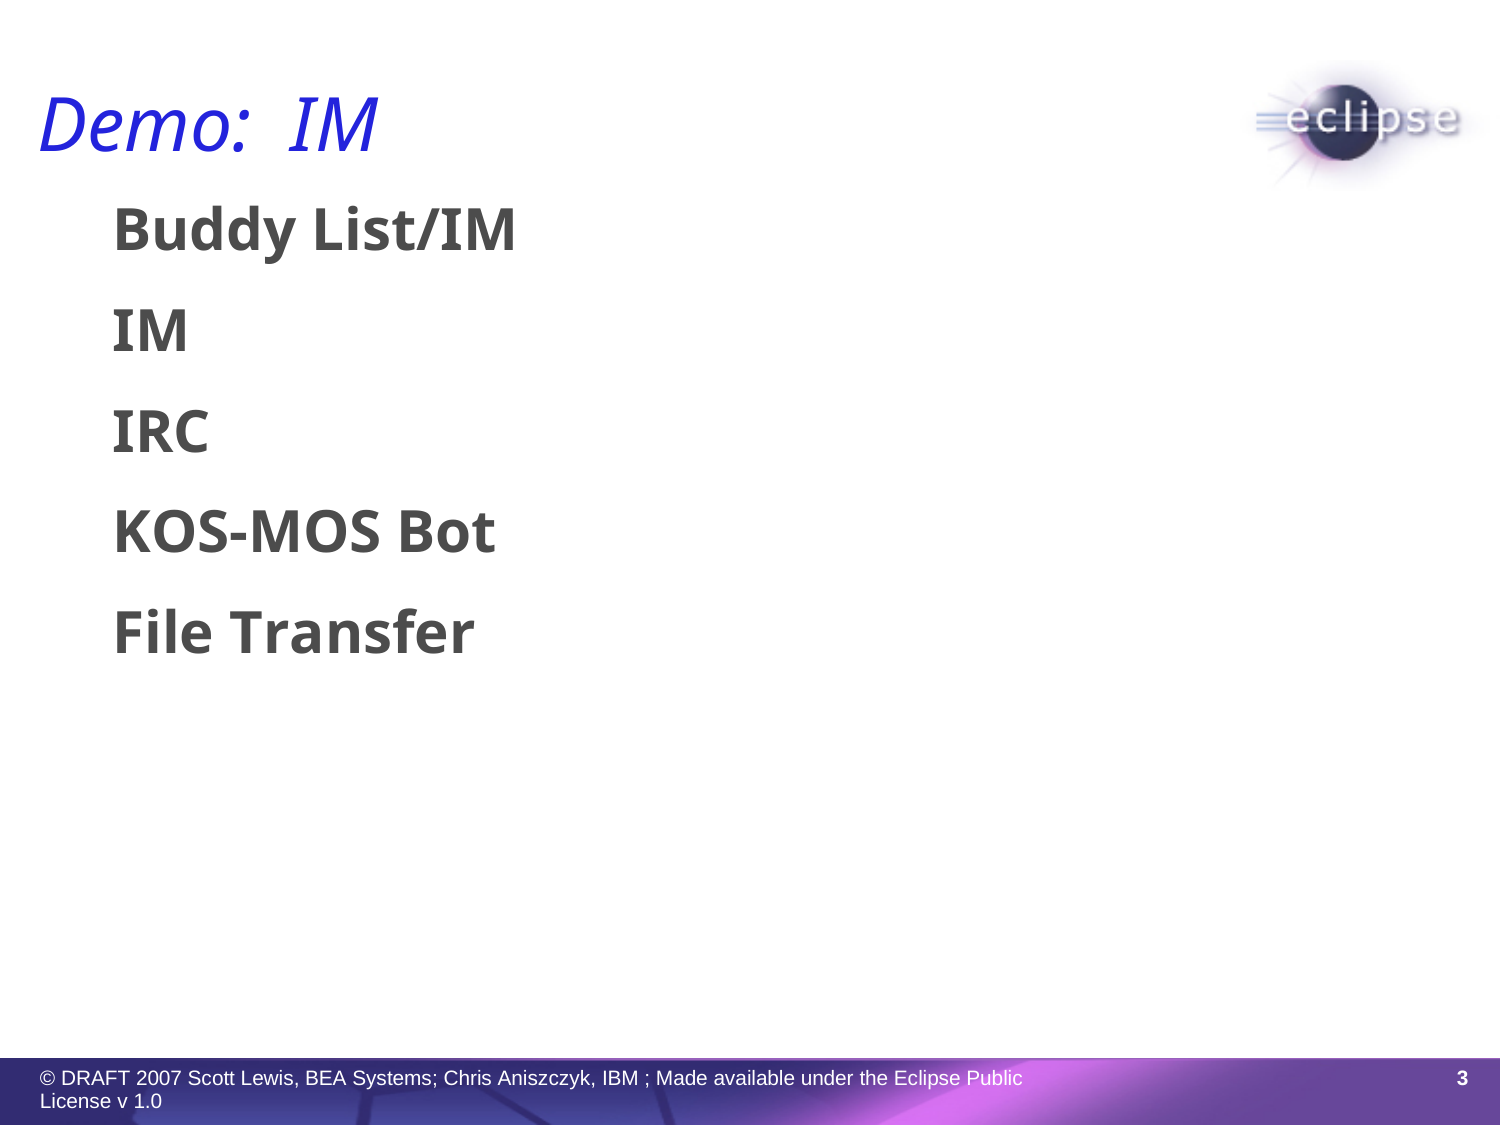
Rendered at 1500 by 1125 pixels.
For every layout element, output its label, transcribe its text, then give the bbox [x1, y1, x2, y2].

picture [0, 1058, 1500, 1125]
title Demo: IM [37, 78, 1234, 170]
list Buddy List/IM IM IRC KOS-MOS Bot File Transfer [112, 187, 1389, 1006]
picture [1222, 60, 1500, 191]
